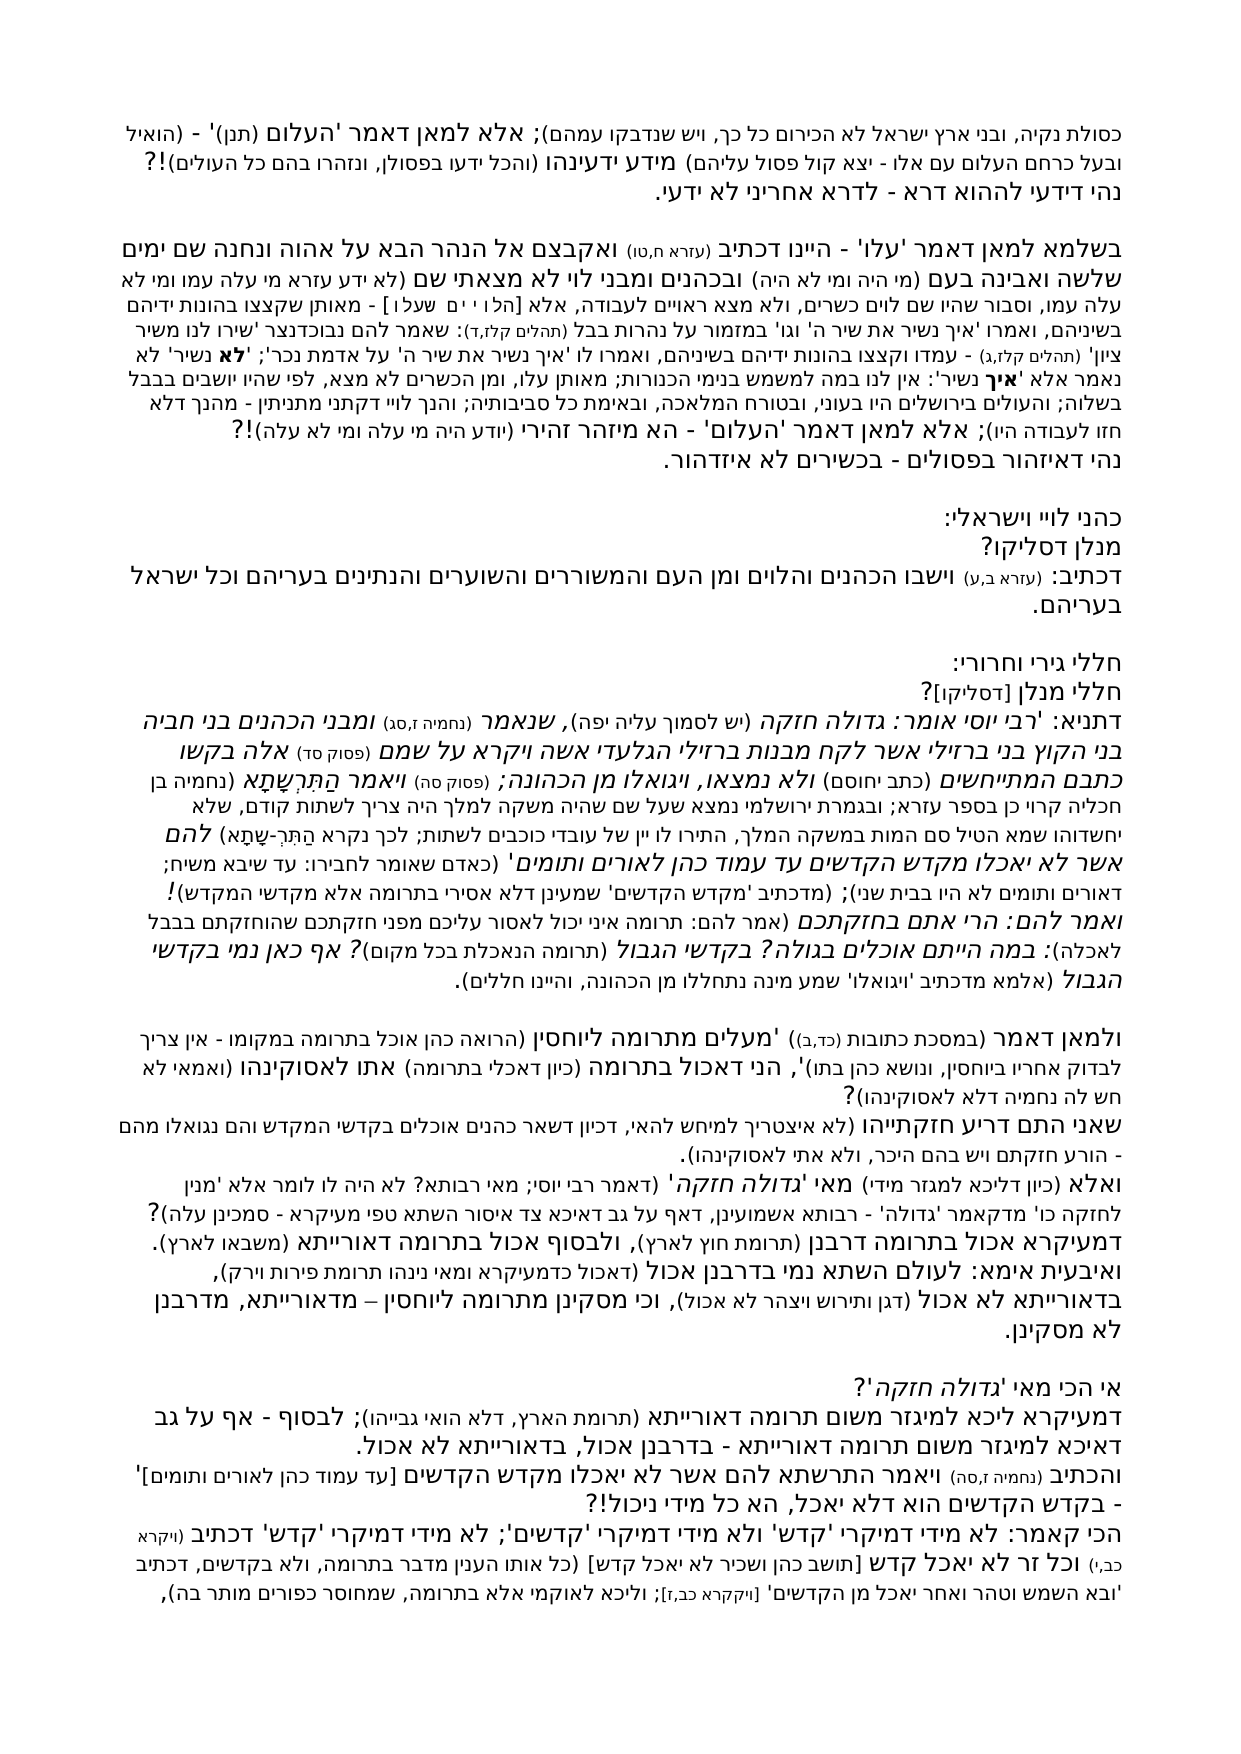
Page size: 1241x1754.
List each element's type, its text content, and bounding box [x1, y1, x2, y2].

text ואמר להם: הרי אתם בחזקתכם (אמר להם: תרומה איני יכול לאסור עליכם מפני חזקתכם שהוחזקתם בבבל לאכלה): במה הייתם אוכלים בגולה? בקדשי הגבול (תרומה הנאכלת בכל מקום)? אף כאן נמי בקדשי הגבול (אלמא מדכתיב 'ויגואלו' שמע מינה נתחללו מן הכהונה, והיינו חללים). [118, 906, 1122, 994]
text חללי מנלן [דסליקו]? [118, 677, 1122, 707]
text דמעיקרא אכול בתרומה דרבנן (תרומת חוץ לארץ), ולבסוף אכול בתרומה דאורייתא (משבאו לארץ). [118, 1227, 1122, 1256]
text כסולת נקיה, ובני ארץ ישראל לא הכירום כל כך, ויש שנדבקו עמהם); אלא למאן דאמר 'העלום (תנן)' - (הואיל ובעל כרחם העלום עם אלו - יצא קול פסול עליהם) מידע ידעינהו (והכל ידעו בפסולן, ונזהרו בהם כל העולים)!? [118, 118, 1122, 177]
text דמעיקרא ליכא למיגזר משום תרומה דאורייתא (תרומת הארץ, דלא הואי גבייהו); לבסוף - אף על גב דאיכא למיגזר משום תרומה דאורייתא - בדרבנן אכול, בדאורייתא לא אכול. [118, 1402, 1122, 1460]
text והכתיב (נחמיה ז,סה) ויאמר התרשתא להם אשר לא יאכלו מקדש הקדשים [עד עמוד כהן לאורים ותומים]' - בקדש הקדשים הוא דלא יאכל, הא כל מידי ניכול!? [118, 1460, 1122, 1519]
text דתניא: 'רבי יוסי אומר: גדולה חזקה (יש לסמוך עליה יפה), שנאמר (נחמיה ז,סג) ומבני הכהנים בני חביה בני הקוץ בני ברזילי אשר לקח מבנות ברזילי הגלעדי אשה ויקרא על שמם (פסוק סד) אלה בקשו כתבם המתייחשים (כתב יחוסם) ולא נמצאו, ויגואלו מן הכהונה; (פסוק סה) ויאמר הַתִּרְשָתָא (נחמיה בן חכליה קרוי כן בספר עזרא; ובגמרת ירושלמי נמצא שעל שם שהיה משקה למלך היה צריך לשתות קודם, שלא יחשדוהו שמא הטיל סם המות במשקה המלך, התירו לו יין של עובדי כוכבים לשתות; לכך נקרא הַתִּרְ-שָתָא) להם אשר לא יאכלו מקדש הקדשים עד עמוד כהן לאורים ותומים' (כאדם שאומר לחבירו: עד שיבא משיח; דאורים ותומים לא היו בבית שני); (מדכתיב 'מקדש הקדשים' שמעינן דלא אסירי בתרומה אלא מקדשי המקדש)! [118, 707, 1122, 906]
text בשלמא למאן דאמר 'עלו' - היינו דכתיב (עזרא ח,טו) ואקבצם אל הנהר הבא על אהוה ונחנה שם ימים שלשה ואבינה בעם (מי היה ומי לא היה) ובכהנים ומבני לוי לא מצאתי שם (לא ידע עזרא מי עלה עמו ומי לא עלה עמו, וסבור שהיו שם לוים כשרים, ולא מצא ראויים לעבודה, אלא [הלויים שעלו] - מאותן שקצצו בהונות ידיהם בשיניהם, ואמרו 'איך נשיר את שיר ה' וגו' במזמור על נהרות בבל (תהלים קלז,ד): שאמר להם נבוכדנצר 'שירו לנו משיר ציון' (תהלים קלז,ג) - עמדו וקצצו בהונות ידיהם בשיניהם, ואמרו לו 'איך נשיר את שיר ה' על אדמת נכר'; 'לא נשיר' לא נאמר אלא 'איך נשיר': אין לנו במה למשמש בנימי הכנורות; מאותן עלו, ומן הכשרים לא מצא, לפי שהיו יושבים בבבל בשלוה; והעולים בירושלים היו בעוני, ובטורח המלאכה, ובאימת כל סביבותיה; והנך לויי דקתני מתניתין - מהנך דלא חזו לעבודה היו); אלא למאן דאמר 'העלום' - הא מיזהר זהירי (יודע היה מי עלה ומי לא עלה)!? [118, 234, 1122, 445]
text ולמאן דאמר (במסכת כתובות (כד,ב)) 'מעלים מתרומה ליוחסין (הרואה כהן אוכל בתרומה במקומו - אין צריך לבדוק אחריו ביוחסין, ונושא כהן בתו)', הני דאכול בתרומה (כיון דאכלי בתרומה) אתו לאסוקינהו (ואמאי לא חש לה נחמיה דלא לאסוקינהו)? [118, 1023, 1122, 1110]
text נהי דאיזהור בפסולים - בכשירים לא איזדהור. [118, 445, 1122, 474]
text חללי גירי וחרורי: [118, 648, 1122, 677]
text שאני התם דריע חזקתייהו (לא איצטריך למיחש להאי, דכיון דשאר כהנים אוכלים בקדשי המקדש והם נגואלו מהם - הורע חזקתם ויש בהם היכר, ולא אתי לאסוקינהו). [118, 1110, 1122, 1169]
text ואלא (כיון דליכא למגזר מידי) מאי 'גדולה חזקה' (דאמר רבי יוסי; מאי רבותא? לא היה לו לומר אלא 'מנין לחזקה כו' מדקאמר 'גדולה' - רבותא אשמועינן, דאף על גב דאיכא צד איסור השתא טפי מעיקרא - סמכינן עלה)? [118, 1169, 1122, 1227]
text ואיבעית אימא: לעולם השתא נמי בדרבנן אכול (דאכול כדמעיקרא ומאי נינהו תרומת פירות וירק), בדאורייתא לא אכול (דגן ותירוש ויצהר לא אכול), וכי מסקינן מתרומה ליוחסין – מדאורייתא, מדרבנן לא מסקינן. [118, 1256, 1122, 1344]
text הכי קאמר: לא מידי דמיקרי 'קדש' ולא מידי דמיקרי 'קדשים'; לא מידי דמיקרי 'קדש' דכתיב (ויקרא כב,י) וכל זר לא יאכל קדש [תושב כהן ושכיר לא יאכל קדש] (כל אותו הענין מדבר בתרומה, ולא בקדשים, דכתיב 'ובא השמש וטהר ואחר יאכל מן הקדשים' [ויקקרא כב,ז]; וליכא לאוקמי אלא בתרומה, שמחוסר כפורים מותר בה), [118, 1519, 1122, 1606]
text מנלן דסליקו? [118, 532, 1122, 561]
text כהני לויי וישראלי: [118, 503, 1122, 532]
text נהי דידעי לההוא דרא - לדרא אחריני לא ידעי. [118, 177, 1122, 206]
text אי הכי מאי 'גדולה חזקה'? [118, 1373, 1122, 1402]
text דכתיב: (עזרא ב,ע) וישבו הכהנים והלוים ומן העם והמשוררים והשוערים והנתינים בעריהם וכל ישראל בעריהם. [118, 561, 1122, 619]
